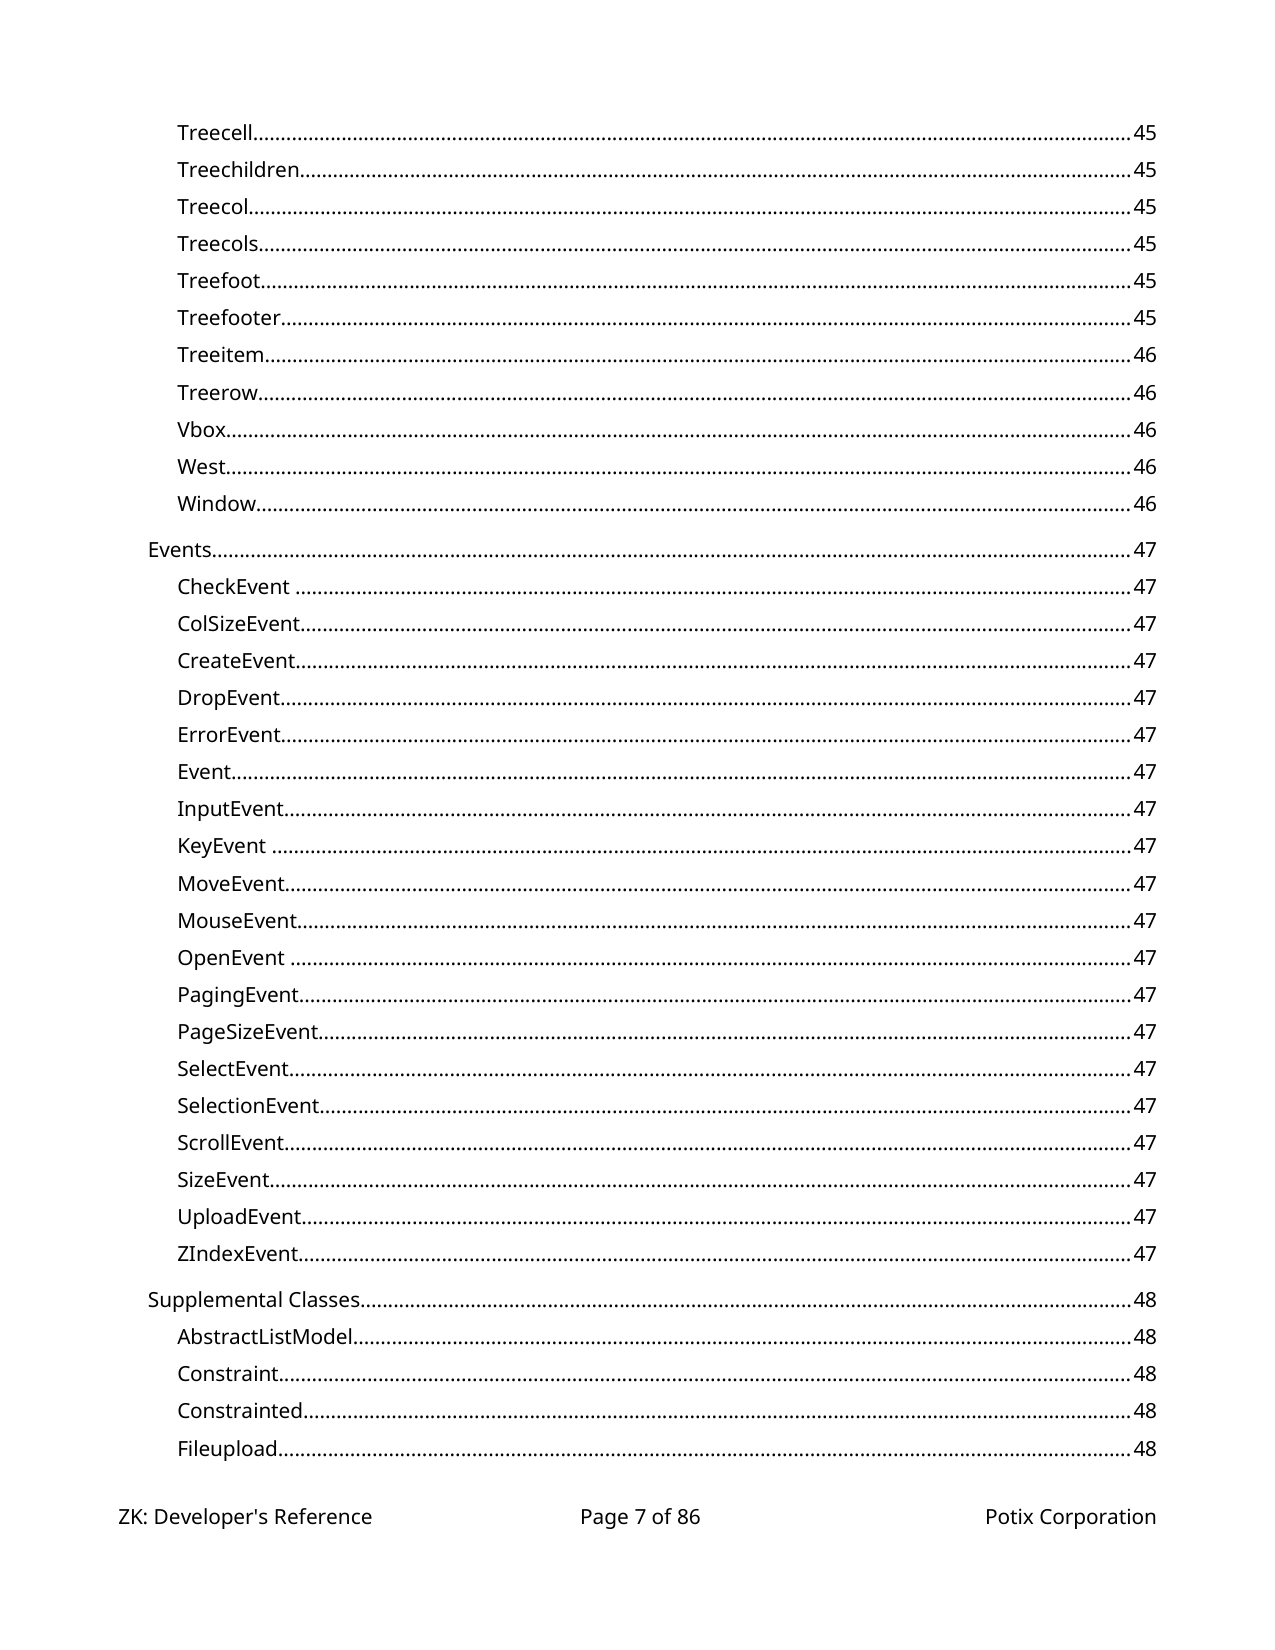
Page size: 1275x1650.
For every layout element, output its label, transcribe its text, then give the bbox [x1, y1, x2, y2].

text Treefoot 45 [177, 266, 1157, 295]
text Events 47 [148, 535, 1157, 563]
text DropEvent 47 [177, 683, 1157, 711]
text SelectEvent 47 [177, 1054, 1157, 1082]
text Vbox 46 [177, 415, 1157, 443]
text UploadEvent 47 [177, 1202, 1157, 1231]
text Treerow 46 [177, 378, 1157, 406]
text KeyEvent 47 [177, 832, 1157, 860]
text OpenEvent 47 [177, 943, 1157, 971]
text Treeitem 46 [177, 341, 1157, 369]
text PageSizeEvent 47 [177, 1017, 1157, 1045]
text ColSizeEvent 47 [177, 609, 1157, 637]
text CheckEvent 47 [177, 572, 1157, 600]
text InputEvent 47 [177, 794, 1157, 823]
text West 46 [177, 452, 1157, 480]
text Treefooter 45 [177, 303, 1157, 332]
text Fileupload 48 [177, 1434, 1157, 1462]
text Event 47 [177, 757, 1157, 786]
text Constraint 48 [177, 1359, 1157, 1388]
text Constrainted 48 [177, 1397, 1157, 1425]
text CreateEvent 47 [177, 646, 1157, 674]
text ErrorEvent 47 [177, 720, 1157, 748]
text MoveEvent 47 [177, 869, 1157, 897]
text ScrollEvent 47 [177, 1128, 1157, 1156]
text AbstractListModel 48 [177, 1322, 1157, 1351]
text Treecols 45 [177, 229, 1157, 258]
text ZIndexEvent 47 [177, 1239, 1157, 1268]
text PagingEvent 47 [177, 980, 1157, 1008]
text SelectionEvent 47 [177, 1091, 1157, 1119]
text Treecell 45 [177, 118, 1157, 146]
text SizeEvent 47 [177, 1165, 1157, 1193]
text Treechildren 45 [177, 155, 1157, 183]
text MouseEvent 47 [177, 906, 1157, 934]
text Supplemental Classes 48 [148, 1285, 1157, 1314]
text Treecol 45 [177, 192, 1157, 221]
text Window 46 [177, 489, 1157, 517]
